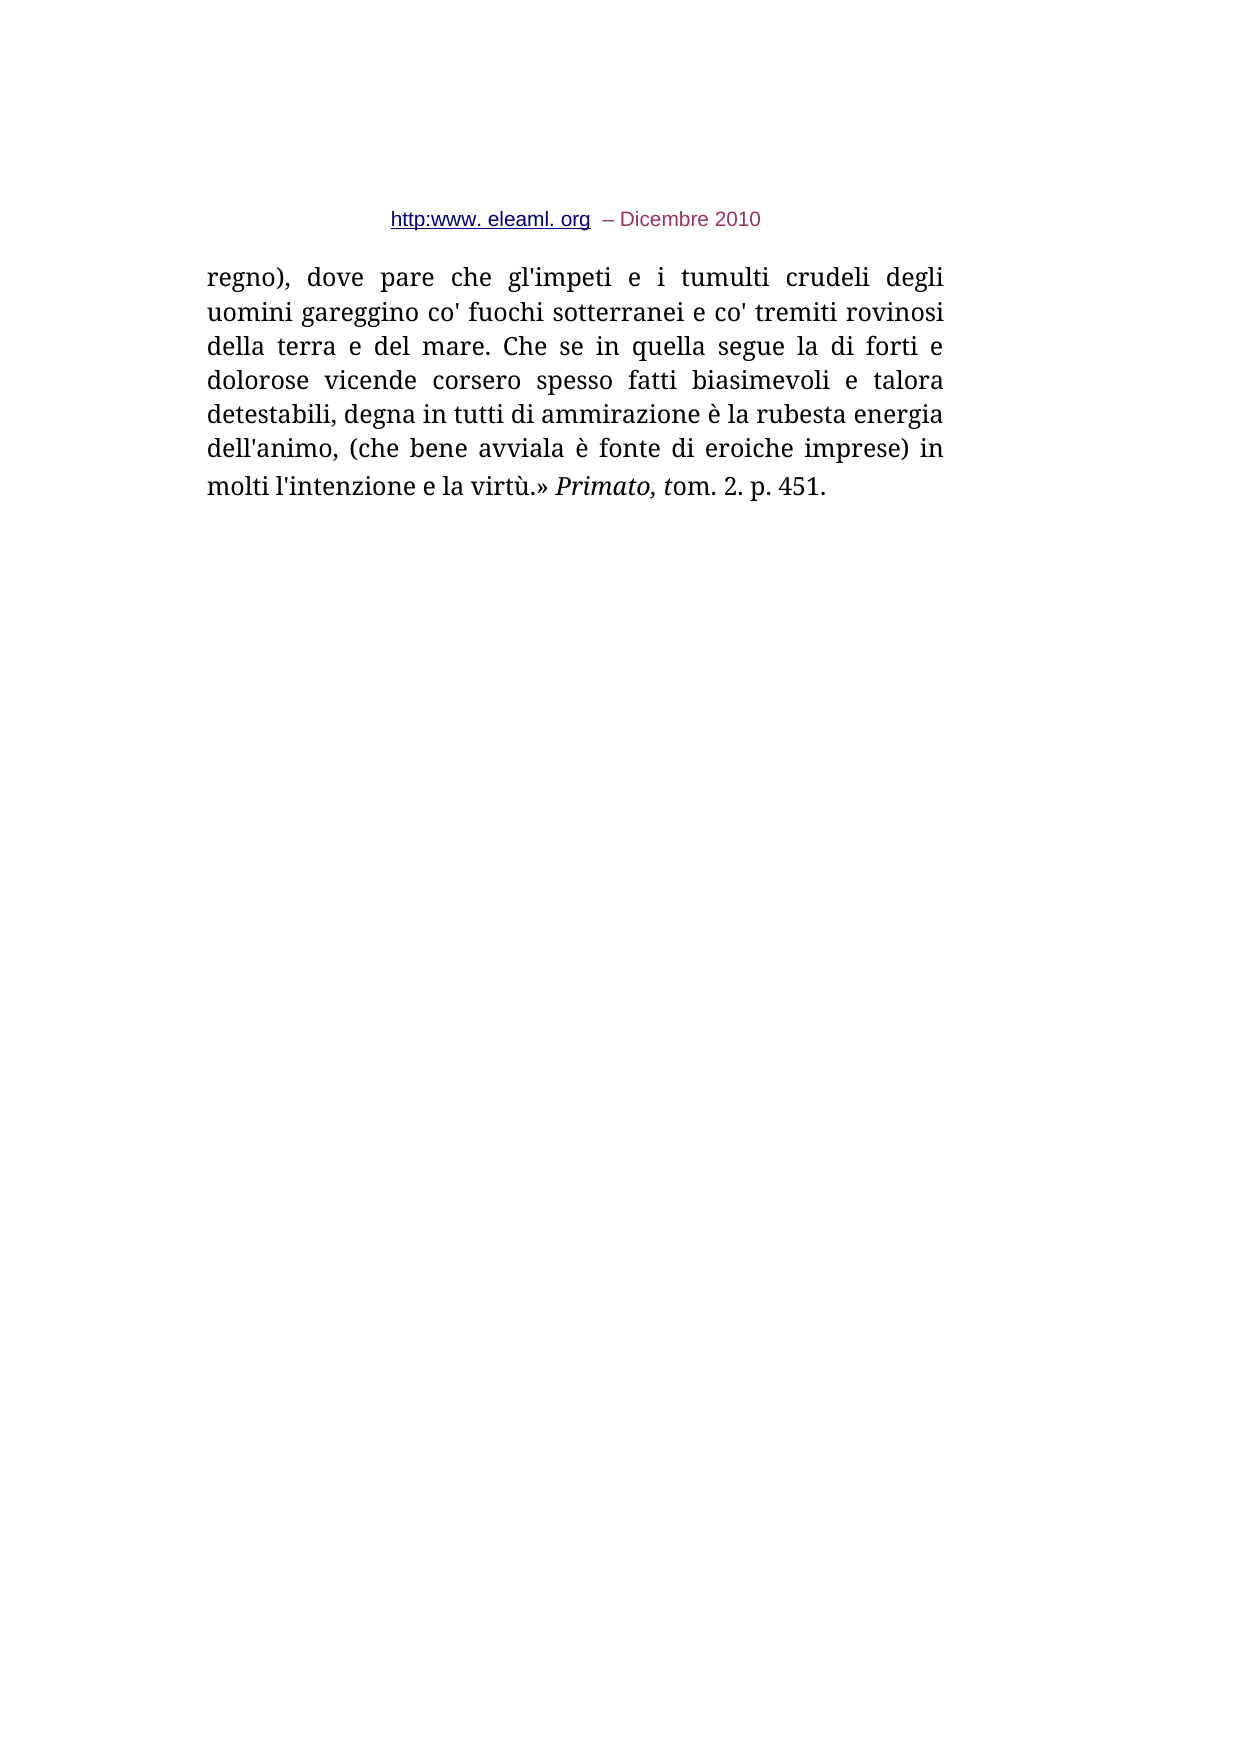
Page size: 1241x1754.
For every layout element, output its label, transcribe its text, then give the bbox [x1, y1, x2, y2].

list regno), dove pare che gl'impeti e i tumulti crudeli degli uomini gareggino co' fuochi sotterranei e co' tremiti rovinosi della terra e del mare. Che se in quella segue la di forti e dolorose vicende corsero spesso fatti biasimevoli e talora detestabili, degna in tutti di ammirazione è la rubesta energia dell'animo, (che bene avviala è fonte di eroiche imprese) in molti l'intenzione e la virtù.» Primato, tom. 2. p. 451. [207, 260, 945, 504]
